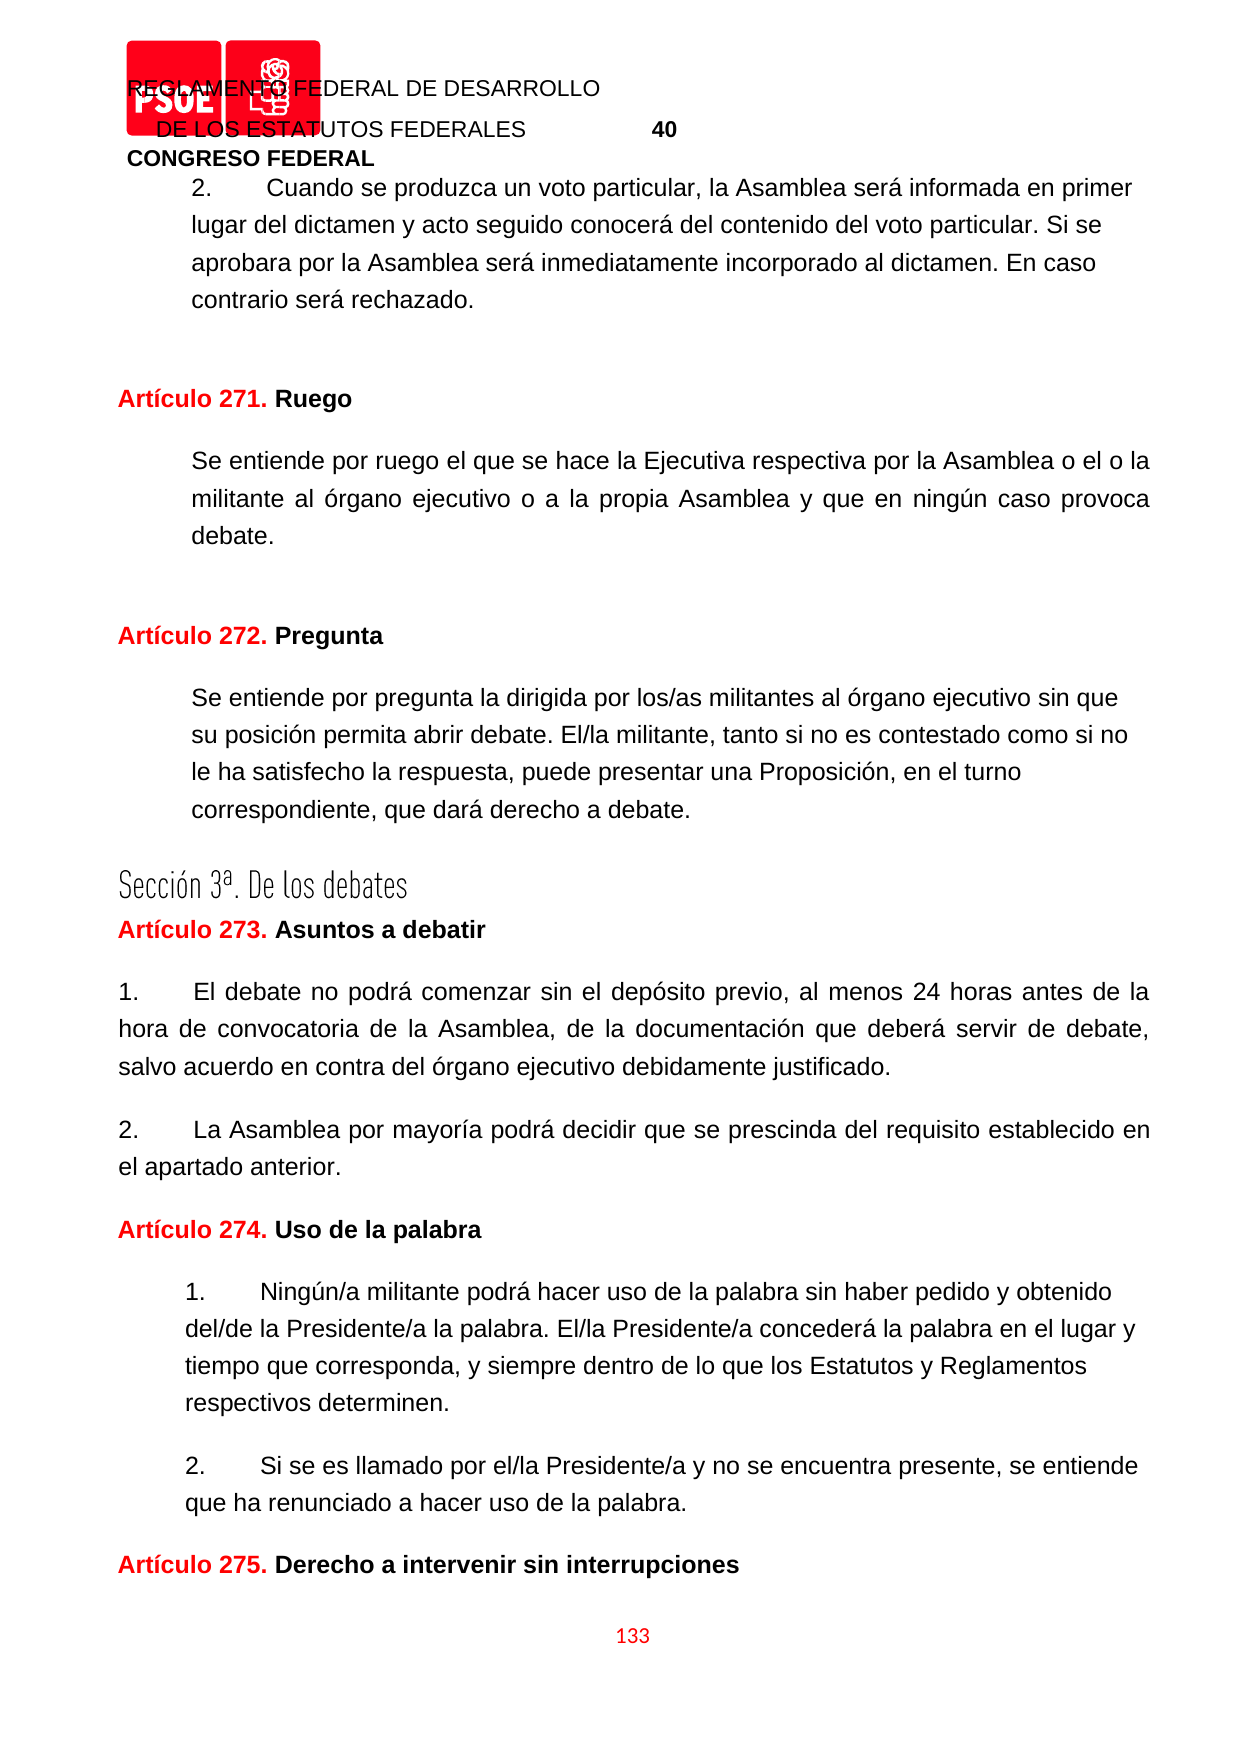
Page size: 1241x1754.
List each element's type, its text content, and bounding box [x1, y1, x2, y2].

subtitle Artículo 272. Pregunta [117, 621, 1152, 650]
text Artículo 275. Derecho a intervenir sin interrupciones [117, 1550, 1152, 1579]
list La Asamblea por mayoría podrá decidir que se prescinda del requisito establecido en el apartado anterior. [118, 1114, 1152, 1181]
subtitle Artículo 271. Ruego [117, 384, 1152, 413]
list Si se es llamado por el/la Presidente/a y no se encuentra presente, se entiende que ha renunciado a hacer uso de la palabra. [185, 1451, 1152, 1517]
list Ningún/a militante podrá hacer uso de la palabra sin haber pedido y obtenido del/de la Presidente/a la palabra. El/la Presidente/a concederá la palabra en el lugar y tiempo que corresponda, y siempre dentro de lo que los Estatutos y Reglamentos respectivos determinen. [185, 1277, 1152, 1417]
text Se entiende por pregunta la dirigida por los/as militantes al órgano ejecutivo sin que su posición permita abrir debate. El/la militante, tanto si no es contestado como si no le ha satisfecho la respuesta, puede presentar una Proposición, en el turno correspondiente, que dará derecho a debate. [191, 683, 1152, 823]
text Artículo 274. Uso de la palabra [117, 1215, 1152, 1243]
list Cuando se produzca un voto particular, la Asamblea será informada en primer lugar del dictamen y acto seguido conocerá del contenido del voto particular. Si se aprobara por la Asamblea será inmediatamente incorporado al dictamen. En caso contrario será rechazado. [191, 173, 1152, 313]
text Se entiende por ruego el que se hace la Ejecutiva respectiva por la Asamblea o el o la militante al órgano ejecutivo o a la propia Asamblea y que en ningún caso provoca debate. [191, 446, 1152, 550]
list El debate no podrá comenzar sin el depósito previo, al menos 24 horas antes de la hora de convocatoria de la Asamblea, de la documentación que deberá servir de debate, salvo acuerdo en contra del órgano ejecutivo debidamente justificado. [118, 977, 1152, 1081]
text Artículo 273. Asuntos a debatir [117, 915, 1152, 944]
